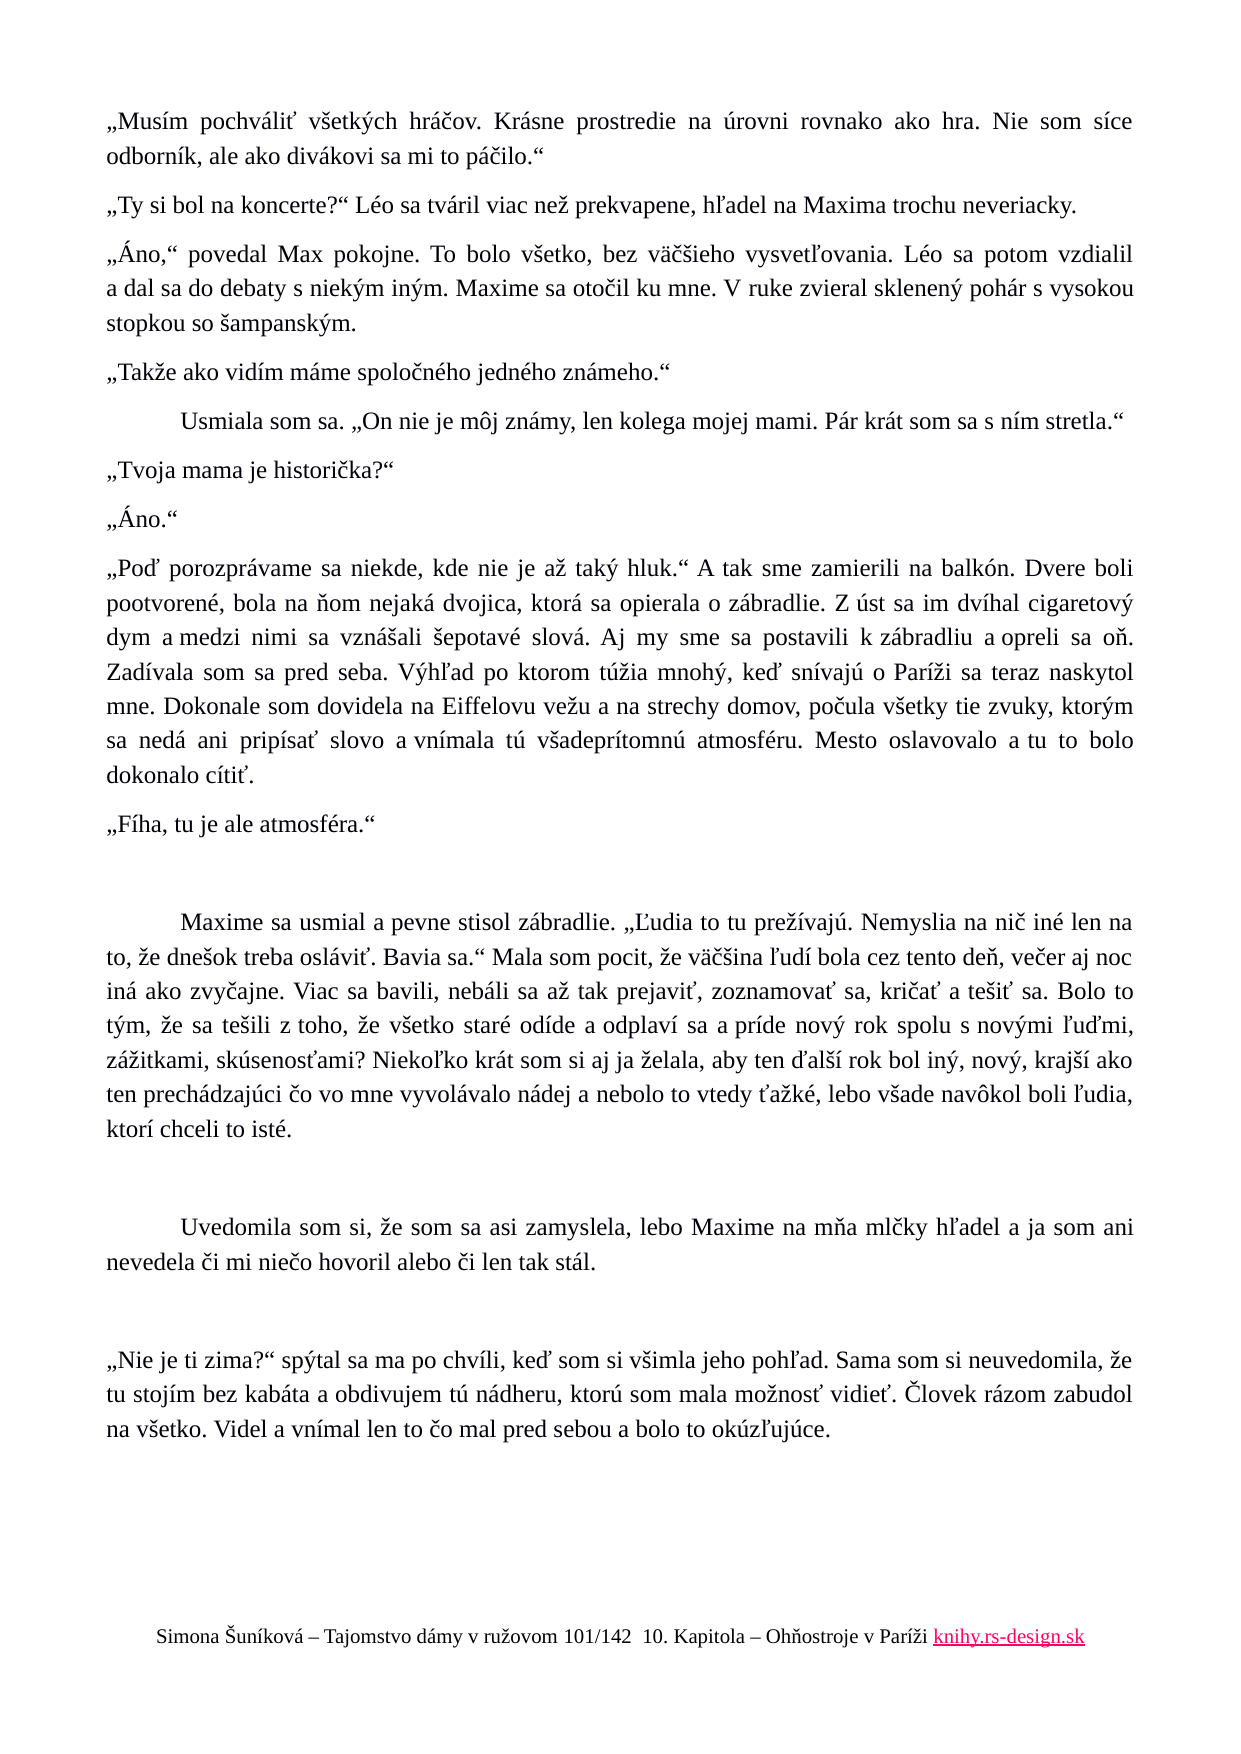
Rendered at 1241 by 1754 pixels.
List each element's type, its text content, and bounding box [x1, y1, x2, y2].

text Usmiala som sa. „On nie je môj známy, len kolega mojej mami. Pár krát som sa s ním stretla.“ [106, 406, 1134, 435]
text „Tvoja mama je historička?“ [106, 455, 1134, 484]
text „Ty si bol na koncerte?“ Léo sa tváril viac než prekvapene, hľadel na Maxima trochu neveriacky. [106, 190, 1134, 218]
text „Áno.“ [106, 504, 1134, 533]
text „Nie je ti zima?“ spýtal sa ma po chvíli, keď som si všimla jeho pohľad. Sama som si neuvedomila, že tu stojím bez kabáta a obdivujem tú nádheru, ktorú som mala možnosť vidieť. Človek rázom zabudol na všetko. Videl a vnímal len to čo mal pred sebou a bolo to okúzľujúce. [106, 1345, 1134, 1442]
text „Áno,“ povedal Max pokojne. To bolo všetko, bez väčšieho vysvetľovania. Léo sa potom vzdialil a dal sa do debaty s niekým iným. Maxime sa otočil ku mne. V ruke zvieral sklenený pohár s vysokou stopkou so šampanským. [106, 239, 1134, 337]
text „Takže ako vidím máme spoločného jedného známeho.“ [106, 357, 1134, 386]
text Maxime sa usmial a pevne stisol zábradlie. „Ľudia to tu prežívajú. Nemyslia na nič iné len na to, že dnešok treba osláviť. Bavia sa.“ Mala som pocit, že väčšina ľudí bola cez tento deň, večer aj noc iná ako zvyčajne. Viac sa bavili, nebáli sa až tak prejaviť, zoznamovať sa, kričať a tešiť sa. Bolo to tým, že sa tešili z toho, že všetko staré odíde a odplaví sa a príde nový rok spolu s novými ľuďmi, zážitkami, skúsenosťami? Niekoľko krát som si aj ja želala, aby ten ďalší rok bol iný, nový, krajší ako ten prechádzajúci čo vo mne vyvolávalo nádej a nebolo to vtedy ťažké, lebo všade navôkol boli ľudia, ktorí chceli to isté. [106, 907, 1134, 1143]
text Uvedomila som si, že som sa asi zamyslela, lebo Maxime na mňa mlčky hľadel a ja som ani nevedela či mi niečo hovoril alebo či len tak stál. [106, 1212, 1134, 1275]
text „Fíha, tu je ale atmosféra.“ [106, 809, 1134, 838]
text „Poď porozprávame sa niekde, kde nie je až taký hluk.“ A tak sme zamierili na balkón. Dvere boli pootvorené, bola na ňom nejaká dvojica, ktorá sa opierala o zábradlie. Z úst sa im dvíhal cigaretový dym a medzi nimi sa vznášali šepotavé slová. Aj my sme sa postavili k zábradliu a opreli sa oň. Zadívala som sa pred seba. Výhľad po ktorom túžia mnohý, keď snívajú o Paríži sa teraz naskytol mne. Dokonale som dovidela na Eiffelovu vežu a na strechy domov, počula všetky tie zvuky, ktorým sa nedá ani pripísať slovo a vnímala tú všadeprítomnú atmosféru. Mesto oslavovalo a tu to bolo dokonalo cítiť. [106, 553, 1134, 789]
text „Musím pochváliť všetkých hráčov. Krásne prostredie na úrovni rovnako ako hra. Nie som síce odborník, ale ako divákovi sa mi to páčilo.“ [106, 106, 1134, 169]
